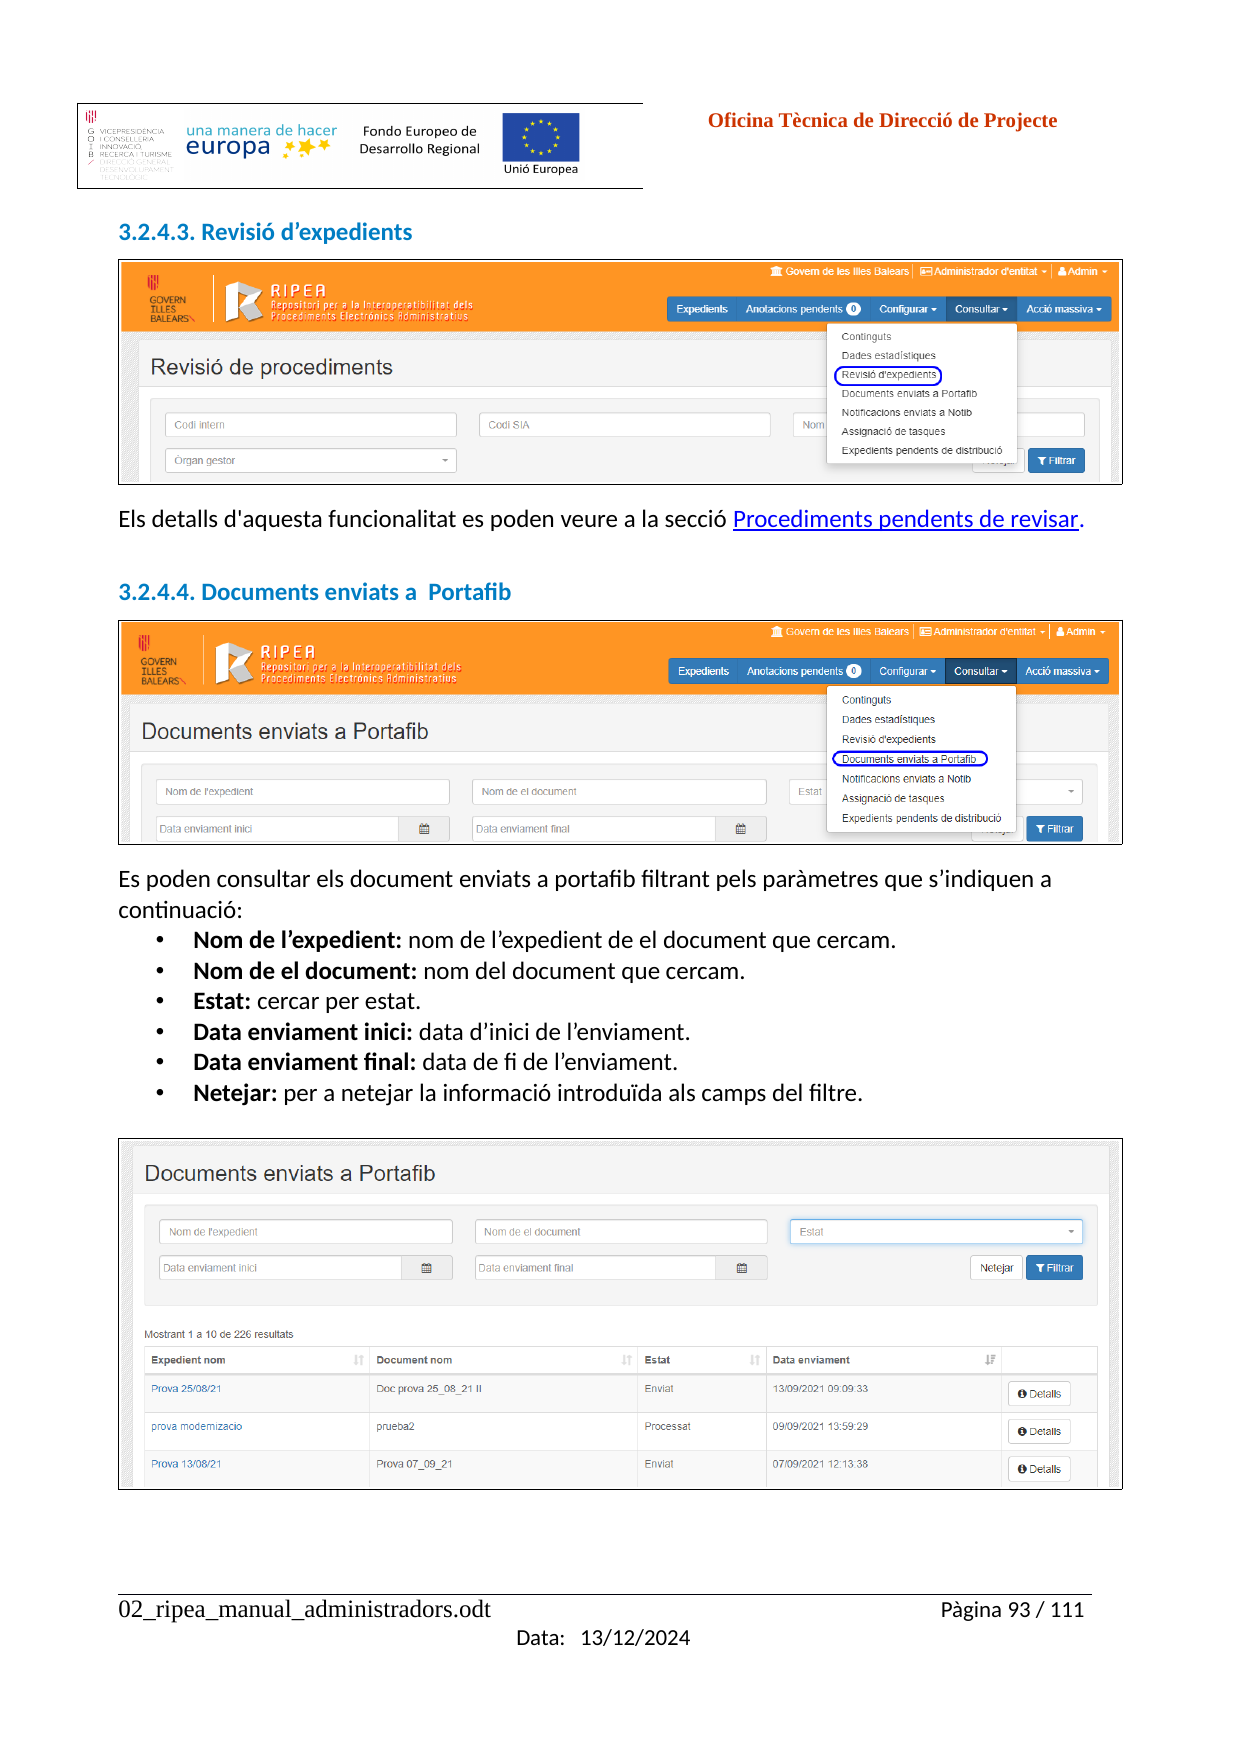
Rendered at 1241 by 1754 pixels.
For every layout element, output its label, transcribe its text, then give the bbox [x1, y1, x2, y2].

picture [121, 1141, 1119, 1487]
list Data enviament final: data de fi de l’enviament. [156, 1046, 1122, 1077]
subtitle 3.2.4.4. Documents enviats a Portafib [118, 577, 1122, 607]
picture [121, 262, 1119, 482]
list Netejar: per a netejar la informació introduïda als camps del filtre. [156, 1077, 1122, 1107]
picture [121, 622, 1119, 842]
list Nom de l’expedient: nom de l’expedient de el document que cercam. [156, 924, 1122, 955]
picture [184, 108, 585, 182]
picture [82, 108, 178, 182]
list Nom de el document: nom del document que cercam. [156, 955, 1122, 985]
subtitle 3.2.4.3. Revisió d’expedients [118, 216, 1122, 247]
text Els detalls d'aquesta funcionalitat es poden veure a la secció Procediments pendents de revisar. [118, 503, 1122, 533]
text Es poden consultar els document enviats a portafib filtrant pels paràmetres que s’indiquen a continuació: [118, 863, 1122, 924]
list Estat: cercar per estat. [156, 985, 1122, 1016]
list Data enviament inici: data d’inici de l’enviament. [156, 1016, 1122, 1046]
